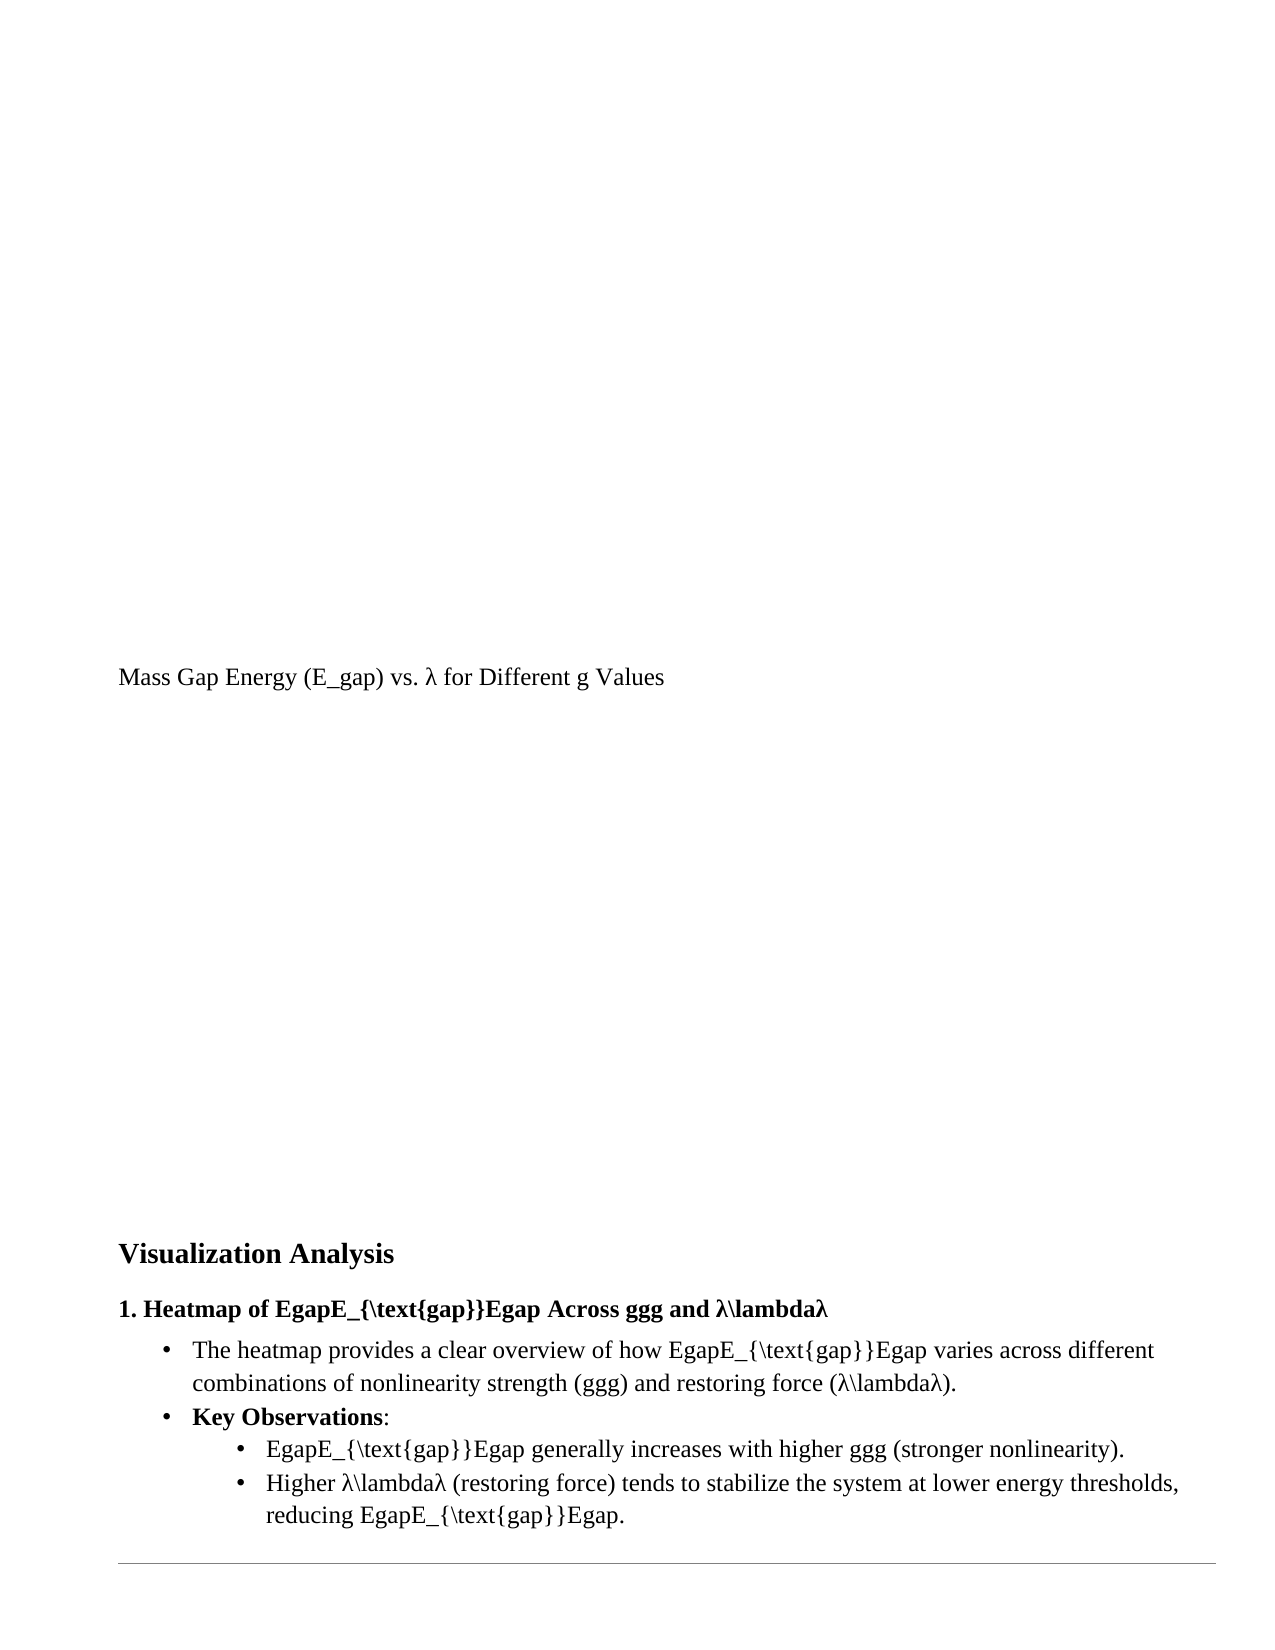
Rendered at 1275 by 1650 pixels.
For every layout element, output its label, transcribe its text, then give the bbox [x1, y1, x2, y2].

list EgapE_{\text{gap}}Egap​ generally increases with higher ggg (stronger nonlinearity). [236, 1434, 1216, 1463]
subtitle Visualization Analysis [118, 1236, 1216, 1269]
list Higher λ\lambdaλ (restoring force) tends to stabilize the system at lower energy thresholds, reducing EgapE_{\text{gap}}Egap​. [236, 1468, 1216, 1529]
list The heatmap provides a clear overview of how EgapE_{\text{gap}}Egap​ varies across different combinations of nonlinearity strength (ggg) and restoring force (λ\lambdaλ). [162, 1336, 1216, 1397]
text Mass Gap Energy (E_gap) vs. λ for Different g Values [118, 662, 1216, 690]
subtitle 1. Heatmap of EgapE_{\text{gap}}Egap​ Across ggg and λ\lambdaλ [118, 1294, 1216, 1323]
list Key Observations: [162, 1402, 1216, 1430]
